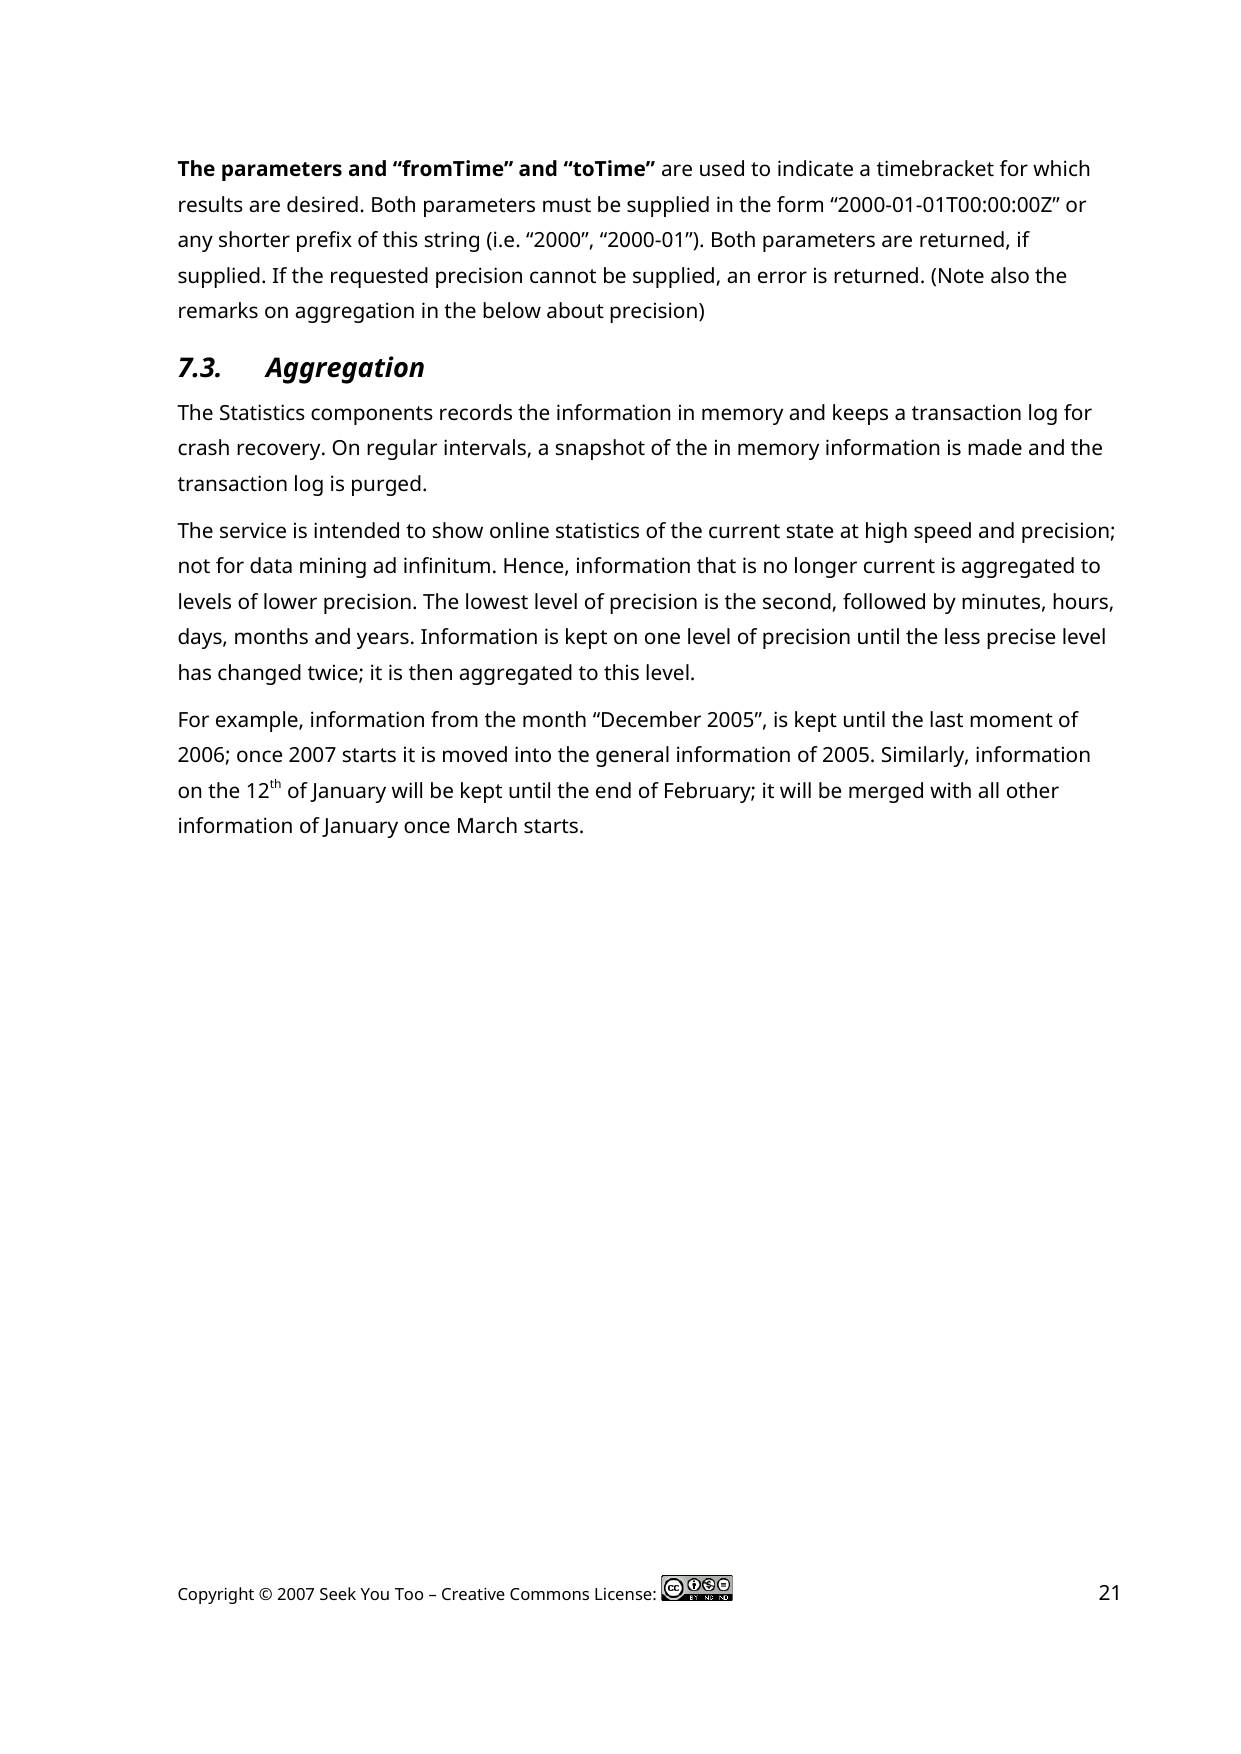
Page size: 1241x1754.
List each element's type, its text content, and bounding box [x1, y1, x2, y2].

text The Statistics components records the information in memory and keeps a transaction log for crash recovery. On regular intervals, a snapshot of the in memory information is made and the transaction log is purged. [177, 391, 1122, 497]
subtitle Aggregation [177, 348, 1122, 385]
text For example, information from the month “December 2005”, is kept until the last moment of 2006; once 2007 starts it is moved into the general information of 2005. Similarly, information on the 12th of January will be kept until the end of February; it will be merged with all other information of January once March starts. [177, 698, 1122, 839]
text The parameters and “fromTime” and “toTime” are used to indicate a timebracket for which results are desired. Both parameters must be supplied in the form “2000-01-01T00:00:00Z” or any shorter prefix of this string (i.e. “2000”, “2000-01”). Both parameters are returned, if supplied. If the requested precision cannot be supplied, an error is returned. (Note also the remarks on aggregation in the below about precision) [177, 148, 1122, 325]
text The service is intended to show online statistics of the current state at high speed and precision; not for data mining ad infinitum. Hence, information that is no longer current is aggregated to levels of lower precision. The lowest level of precision is the second, followed by minutes, hours, days, months and years. Information is kept on one level of precision until the less precise level has changed twice; it is then aggregated to this level. [177, 509, 1122, 686]
picture [661, 1575, 733, 1601]
